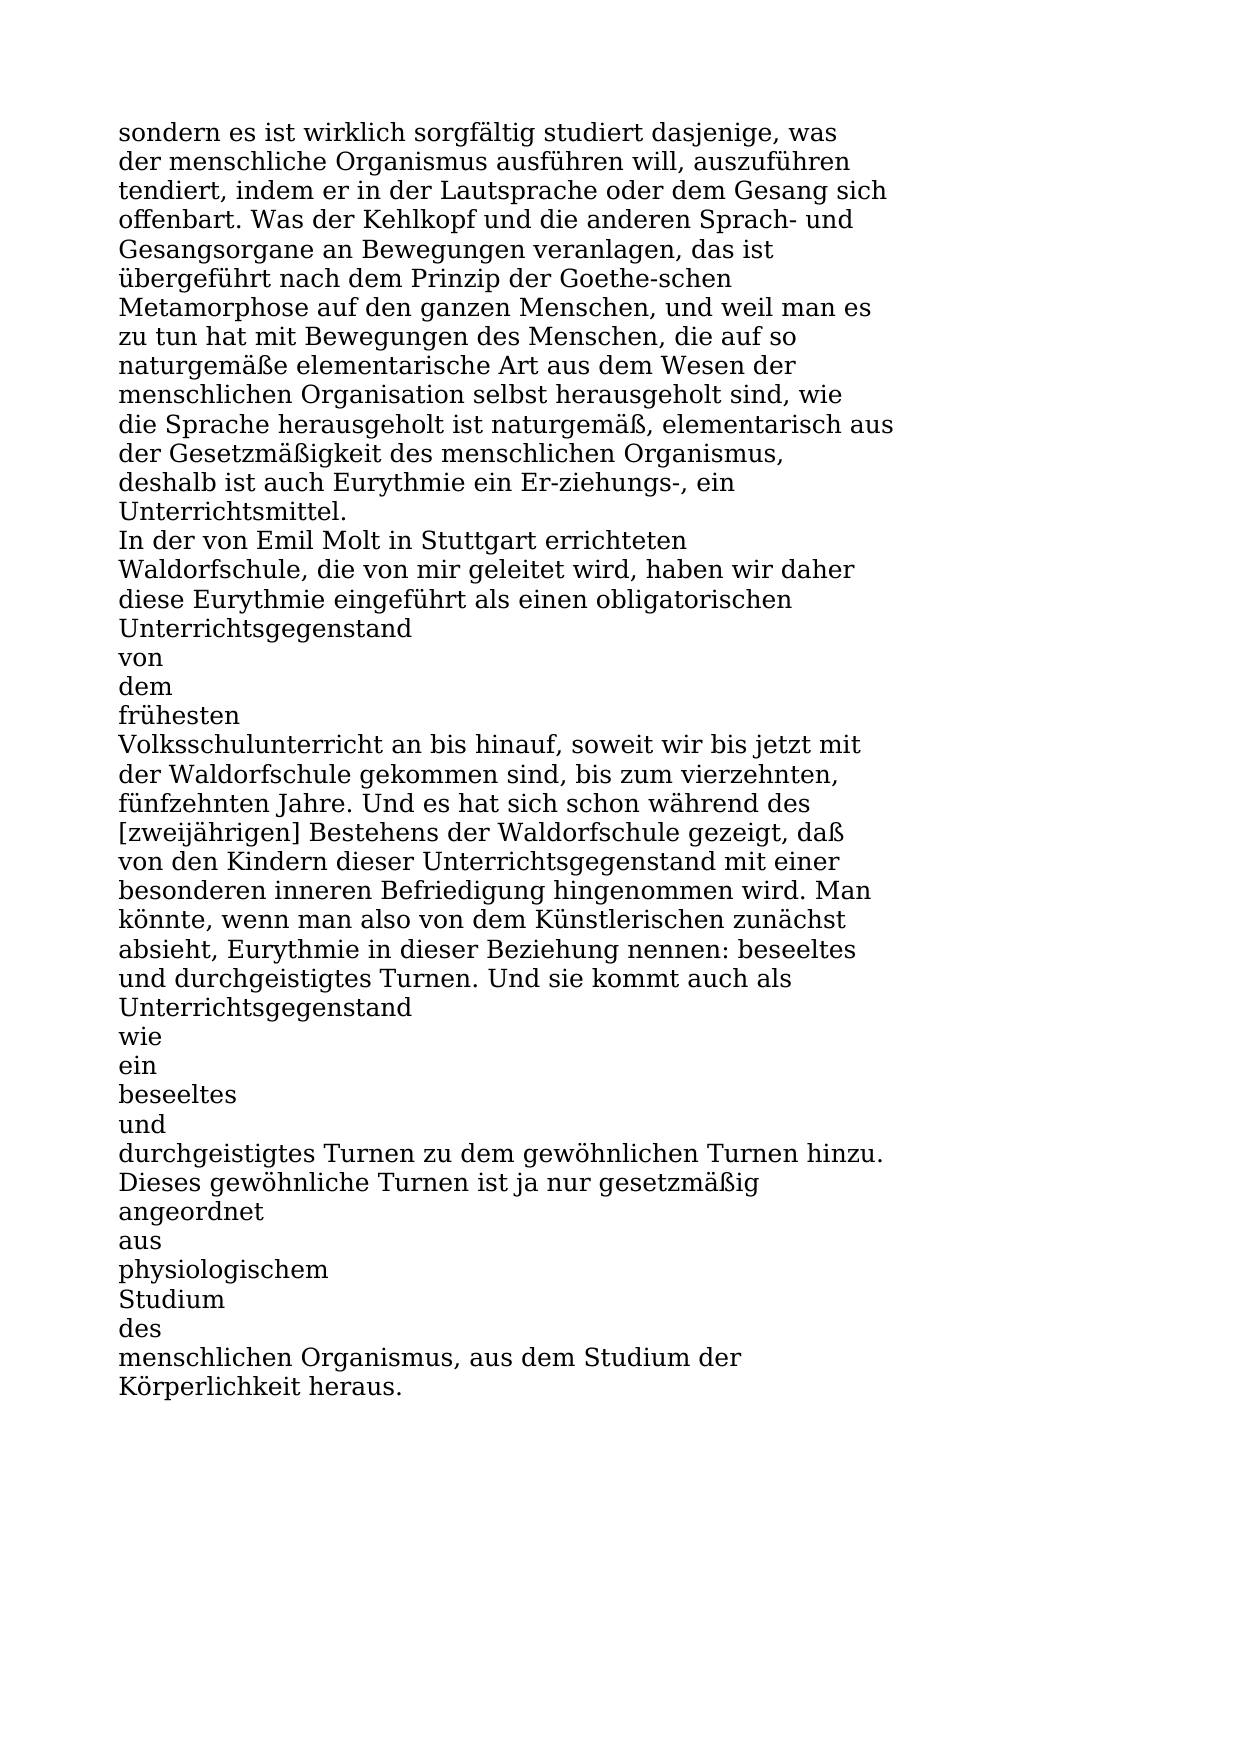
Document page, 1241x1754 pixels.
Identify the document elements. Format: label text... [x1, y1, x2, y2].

text zu tun hat mit Bewegungen des Menschen, die auf so [118, 322, 1122, 351]
text der Waldorfschule gekommen sind, bis zum vierzehnten, [118, 760, 1122, 789]
text dem [118, 672, 1122, 701]
text Dieses gewöhnliche Turnen ist ja nur gesetzmäßig [118, 1168, 1122, 1197]
text frühesten [118, 701, 1122, 731]
text Körperlichkeit heraus. [118, 1372, 1122, 1401]
text der menschliche Organismus ausführen will, auszuführen [118, 147, 1122, 176]
text Volksschulunterricht an bis hinauf, soweit wir bis jetzt mit [118, 731, 1122, 760]
text absieht, Eurythmie in dieser Beziehung nennen: beseeltes [118, 935, 1122, 964]
text Unterrichtsmittel. [118, 497, 1122, 526]
text der Gesetzmäßigkeit des menschlichen Organismus, [118, 439, 1122, 468]
text durchgeistigtes Turnen zu dem gewöhnlichen Turnen hinzu. [118, 1139, 1122, 1168]
text menschlichen Organismus, aus dem Studium der [118, 1343, 1122, 1372]
text In der von Emil Molt in Stuttgart errichteten [118, 526, 1122, 556]
text Metamorphose auf den ganzen Menschen, und weil man es [118, 293, 1122, 322]
text und durchgeistigtes Turnen. Und sie kommt auch als [118, 964, 1122, 993]
text fünfzehnten Jahre. Und es hat sich schon während des [118, 789, 1122, 818]
text von den Kindern dieser Unterrichtsgegenstand mit einer [118, 847, 1122, 876]
text menschlichen Organisation selbst herausgeholt sind, wie [118, 381, 1122, 410]
text Studium [118, 1285, 1122, 1314]
text wie [118, 1022, 1122, 1051]
text besonderen inneren Befriedigung hingenommen wird. Man [118, 876, 1122, 906]
text von [118, 643, 1122, 672]
text angeordnet [118, 1197, 1122, 1226]
text könnte, wenn man also von dem Künstlerischen zunächst [118, 906, 1122, 935]
text übergeführt nach dem Prinzip der Goethe-schen [118, 264, 1122, 293]
text Waldorfschule, die von mir geleitet wird, haben wir daher [118, 556, 1122, 585]
text Unterrichtsgegenstand [118, 614, 1122, 643]
text und [118, 1110, 1122, 1139]
text ein [118, 1051, 1122, 1081]
text [zweijährigen] Bestehens der Waldorfschule gezeigt, daß [118, 818, 1122, 847]
text aus [118, 1226, 1122, 1256]
text offenbart. Was der Kehlkopf und die anderen Sprach- und [118, 206, 1122, 235]
text tendiert, indem er in der Lautsprache oder dem Gesang sich [118, 176, 1122, 206]
text deshalb ist auch Eurythmie ein Er-ziehungs-, ein [118, 468, 1122, 497]
text die Sprache herausgeholt ist naturgemäß, elementarisch aus [118, 410, 1122, 439]
text Gesangsorgane an Bewegungen veranlagen, das ist [118, 235, 1122, 264]
text physiologischem [118, 1256, 1122, 1285]
text des [118, 1314, 1122, 1343]
text naturgemäße elementarische Art aus dem Wesen der [118, 351, 1122, 381]
text sondern es ist wirklich sorgfältig studiert dasjenige, was [118, 118, 1122, 147]
text Unterrichtsgegenstand [118, 993, 1122, 1022]
text beseeltes [118, 1081, 1122, 1110]
text diese Eurythmie eingeführt als einen obligatorischen [118, 585, 1122, 614]
